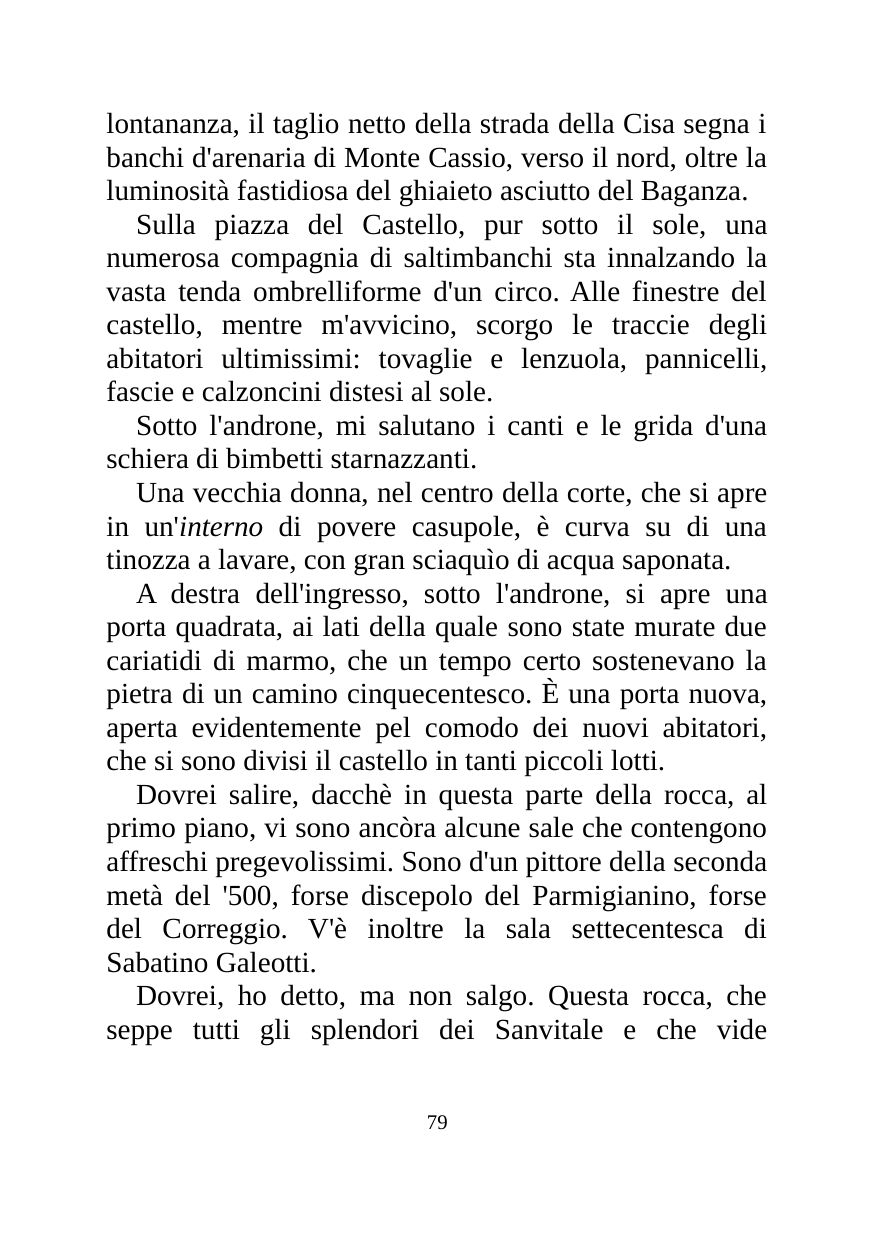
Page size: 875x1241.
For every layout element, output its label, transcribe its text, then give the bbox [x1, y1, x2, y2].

text Sulla piazza del Castello, pur sotto il sole, una numerosa compagnia di saltimbanchi sta innalzando la vasta tenda ombrelliforme d'un circo. Alle finestre del castello, mentre m'avvicino, scorgo le traccie degli abitatori ultimissimi: tovaglie e lenzuola, pannicelli, fascie e calzoncini distesi al sole. [106, 207, 768, 408]
text A destra dell'ingresso, sotto l'androne, si apre una porta quadrata, ai lati della quale sono state murate due cariatidi di marmo, che un tempo certo sostenevano la pietra di un camino cinquecentesco. È una porta nuova, aperta evidentemente pel comodo dei nuovi abitatori, che si sono divisi il castello in tanti piccoli lotti. [106, 576, 768, 777]
text Una vecchia donna, nel centro della corte, che si apre in un'interno di povere casupole, è curva su di una tinozza a lavare, con gran sciaquìo di acqua saponata. [106, 475, 768, 576]
text Dovrei salire, dacchè in questa parte della rocca, al primo piano, vi sono ancòra alcune sale che contengono affreschi pregevolissimi. Sono d'un pittore della seconda metà del '500, forse discepolo del Parmigianino, forse del Correggio. V'è inoltre la sala settecentesca di Sabatino Galeotti. [106, 777, 768, 978]
text Dovrei, ho detto, ma non salgo. Questa rocca, che seppe tutti gli splendori dei Sanvitale e che vide [106, 978, 768, 1045]
text Sotto l'androne, mi salutano i canti e le grida d'una schiera di bimbetti starnazzanti. [106, 408, 768, 475]
text lontananza, il taglio netto della strada della Cisa segna i banchi d'arenaria di Monte Cassio, verso il nord, oltre la luminosità fastidiosa del ghiaieto asciutto del Baganza. [106, 106, 768, 207]
